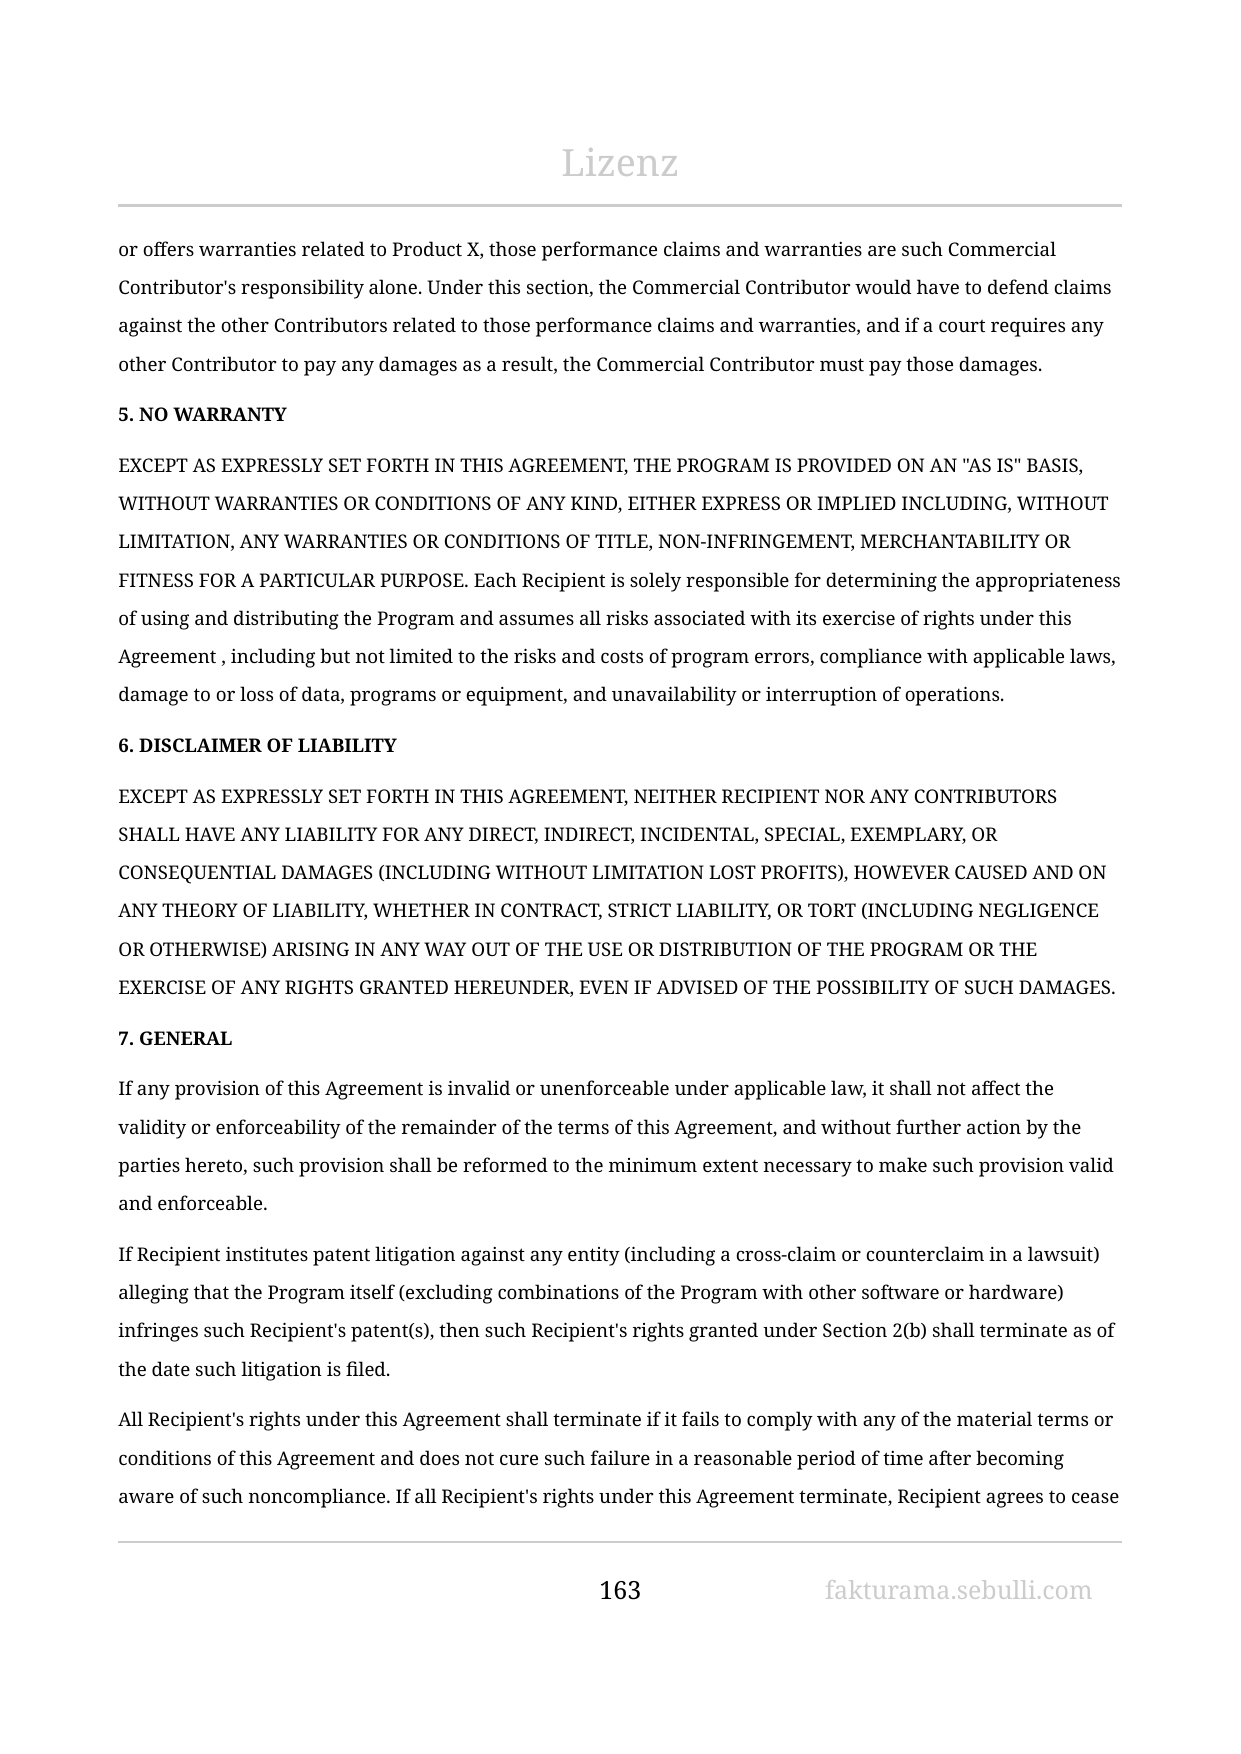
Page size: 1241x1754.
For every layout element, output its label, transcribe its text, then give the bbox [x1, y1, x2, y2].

text 6. DISCLAIMER OF LIABILITY [118, 732, 1122, 758]
text 5. NO WARRANTY [118, 402, 1122, 427]
text 7. GENERAL [118, 1025, 1122, 1051]
text EXCEPT AS EXPRESSLY SET FORTH IN THIS AGREEMENT, NEITHER RECIPIENT NOR ANY CONTRIBUTORS SHALL HAVE ANY LIABILITY FOR ANY DIRECT, INDIRECT, INCIDENTAL, SPECIAL, EXEMPLARY, OR CONSEQUENTIAL DAMAGES (INCLUDING WITHOUT LIMITATION LOST PROFITS), HOWEVER CAUSED AND ON ANY THEORY OF LIABILITY, WHETHER IN CONTRACT, STRICT LIABILITY, OR TORT (INCLUDING NEGLIGENCE OR OTHERWISE) ARISING IN ANY WAY OUT OF THE USE OR DISTRIBUTION OF THE PROGRAM OR THE EXERCISE OF ANY RIGHTS GRANTED HEREUNDER, EVEN IF ADVISED OF THE POSSIBILITY OF SUCH DAMAGES. [118, 783, 1122, 1000]
text or offers warranties related to Product X, those performance claims and warranties are such Commercial Contributor's responsibility alone. Under this section, the Commercial Contributor would have to defend claims against the other Contributors related to those performance claims and warranties, and if a court requires any other Contributor to pay any damages as a result, the Commercial Contributor must pay those damages. [118, 236, 1122, 376]
text EXCEPT AS EXPRESSLY SET FORTH IN THIS AGREEMENT, THE PROGRAM IS PROVIDED ON AN "AS IS" BASIS, WITHOUT WARRANTIES OR CONDITIONS OF ANY KIND, EITHER EXPRESS OR IMPLIED INCLUDING, WITHOUT LIMITATION, ANY WARRANTIES OR CONDITIONS OF TITLE, NON-INFRINGEMENT, MERCHANTABILITY OR FITNESS FOR A PARTICULAR PURPOSE. Each Recipient is solely responsible for determining the appropriateness of using and distributing the Program and assumes all risks associated with its exercise of rights under this Agreement , including but not limited to the risks and costs of program errors, compliance with applicable laws, damage to or loss of data, programs or equipment, and unavailability or interruption of operations. [118, 452, 1122, 707]
text If Recipient institutes patent litigation against any entity (including a cross-claim or counterclaim in a lawsuit) alleging that the Program itself (excluding combinations of the Program with other software or hardware) infringes such Recipient's patent(s), then such Recipient's rights granted under Section 2(b) shall terminate as of the date such litigation is filed. [118, 1241, 1122, 1381]
text If any provision of this Agreement is invalid or unenforceable under applicable law, it shall not affect the validity or enforceability of the remainder of the terms of this Agreement, and without further action by the parties hereto, such provision shall be reformed to the minimum extent necessary to make such provision valid and enforceable. [118, 1076, 1122, 1216]
text All Recipient's rights under this Agreement shall terminate if it fails to comply with any of the material terms or conditions of this Agreement and does not cure such failure in a reasonable period of time after becoming aware of such noncompliance. If all Recipient's rights under this Agreement terminate, Recipient agrees to cease [118, 1407, 1122, 1508]
